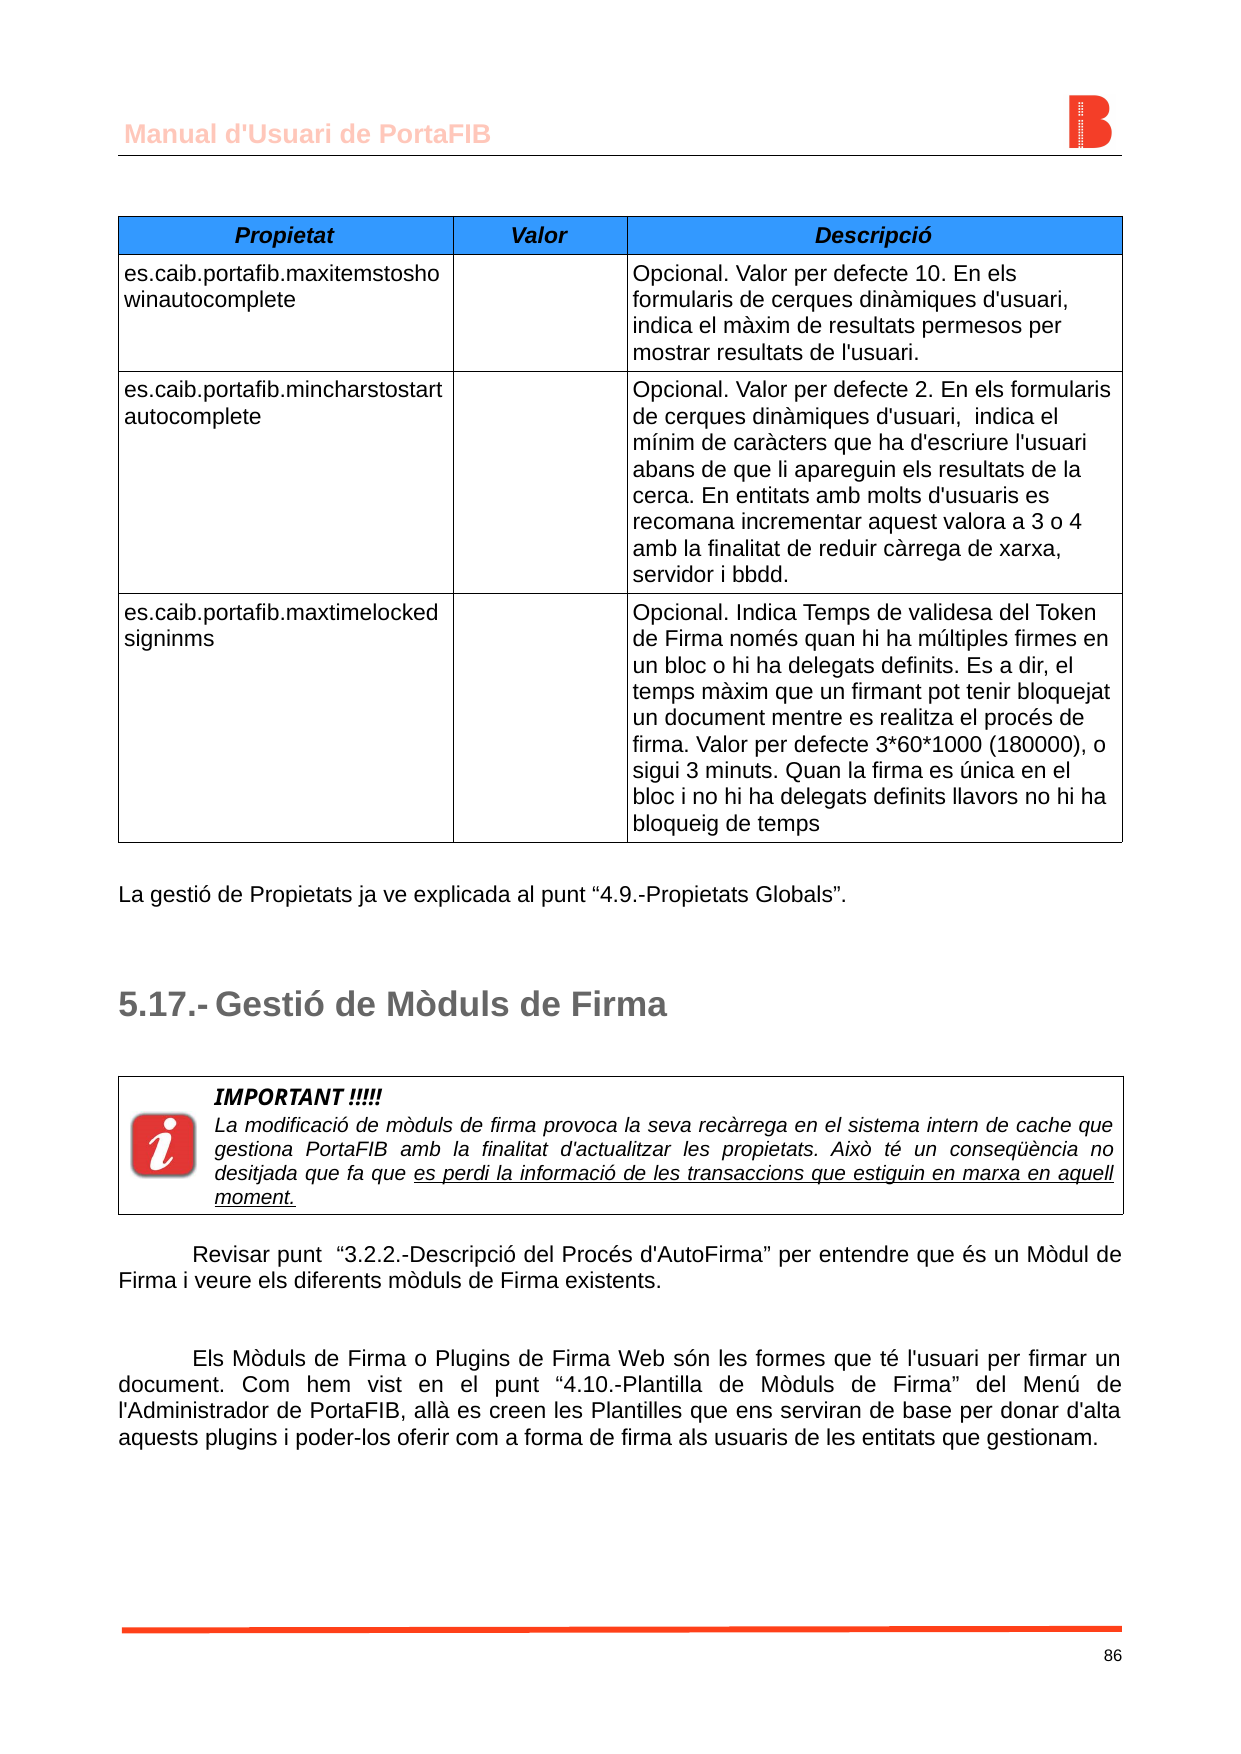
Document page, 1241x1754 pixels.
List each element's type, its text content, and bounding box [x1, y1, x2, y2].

table_cell [454, 255, 627, 371]
table_cell Opcional. Indica Temps de validesa del Token de Firma només quan hi ha múltiples firmes en un bloc o hi ha delegats definits. Es a dir, el temps màxim que un firmant pot tenir bloquejat un document mentre es realitza el procés de firma. Valor per defecte 3*60*1000 (180000), o sigui 3 minuts. Quan la firma es única en el bloc i no hi ha delegats definits llavors no hi ha bloqueig de temps [628, 594, 1122, 842]
table_cell Opcional. Valor per defecte 10. En els formularis de cerques dinàmiques d'usuari, indica el màxim de resultats permesos per mostrar resultats de l'usuari. [628, 255, 1122, 371]
subtitle Gestió de Mòduls de Firma [118, 983, 1122, 1024]
table_cell es.caib.portafib.mincharstostartautocomplete [119, 372, 453, 593]
table_header Valor [454, 217, 627, 254]
table_header Propietat [119, 217, 453, 254]
table_cell [454, 372, 627, 593]
text Els Mòduls de Firma o Plugins de Firma Web són les formes que té l'usuari per firmar un document. Com hem vist en el punt “4.10.-Plantilla de Mòduls de Firma” del Menú de l'Administrador de PortaFIB, allà es creen les Plantilles que ens serviran de base per donar d'alta aquests plugins i poder-los oferir com a forma de firma als usuaris de les entitats que gestionam. [118, 1345, 1122, 1450]
table_header [119, 1077, 209, 1214]
picture [129, 1111, 198, 1179]
picture [1063, 94, 1117, 150]
text La gestió de Propietats ja ve explicada al punt “4.9.-Propietats Globals”. [118, 881, 1122, 907]
table_cell es.caib.portafib.maxitemstoshowinautocomplete [119, 255, 453, 371]
text Revisar punt “3.2.2.-Descripció del Procés d'AutoFirma” per entendre que és un Mòdul de Firma i veure els diferents mòduls de Firma existents. [118, 1241, 1122, 1293]
table_header Descripció [628, 217, 1122, 254]
table_cell Opcional. Valor per defecte 2. En els formularis de cerques dinàmiques d'usuari, indica el mínim de caràcters que ha d'escriure l'usuari abans de que li apareguin els resultats de la cerca. En entitats amb molts d'usuaris es recomana incrementar aquest valora a 3 o 4 amb la finalitat de reduir càrrega de xarxa, servidor i bbdd. [628, 372, 1122, 593]
table_cell es.caib.portafib.maxtimelockedsigninms [119, 594, 453, 842]
table_cell [454, 594, 627, 842]
table_header IMPORTANT !!!!! La modificació de mòduls de firma provoca la seva recàrrega en el sistema intern de cache que gestiona PortaFIB amb la finalitat d'actualitzar les propietats. Això té un conseqüència no desitjada que fa que es perdi la informació de les transaccions que estiguin en marxa en aquell moment. [209, 1077, 1123, 1214]
